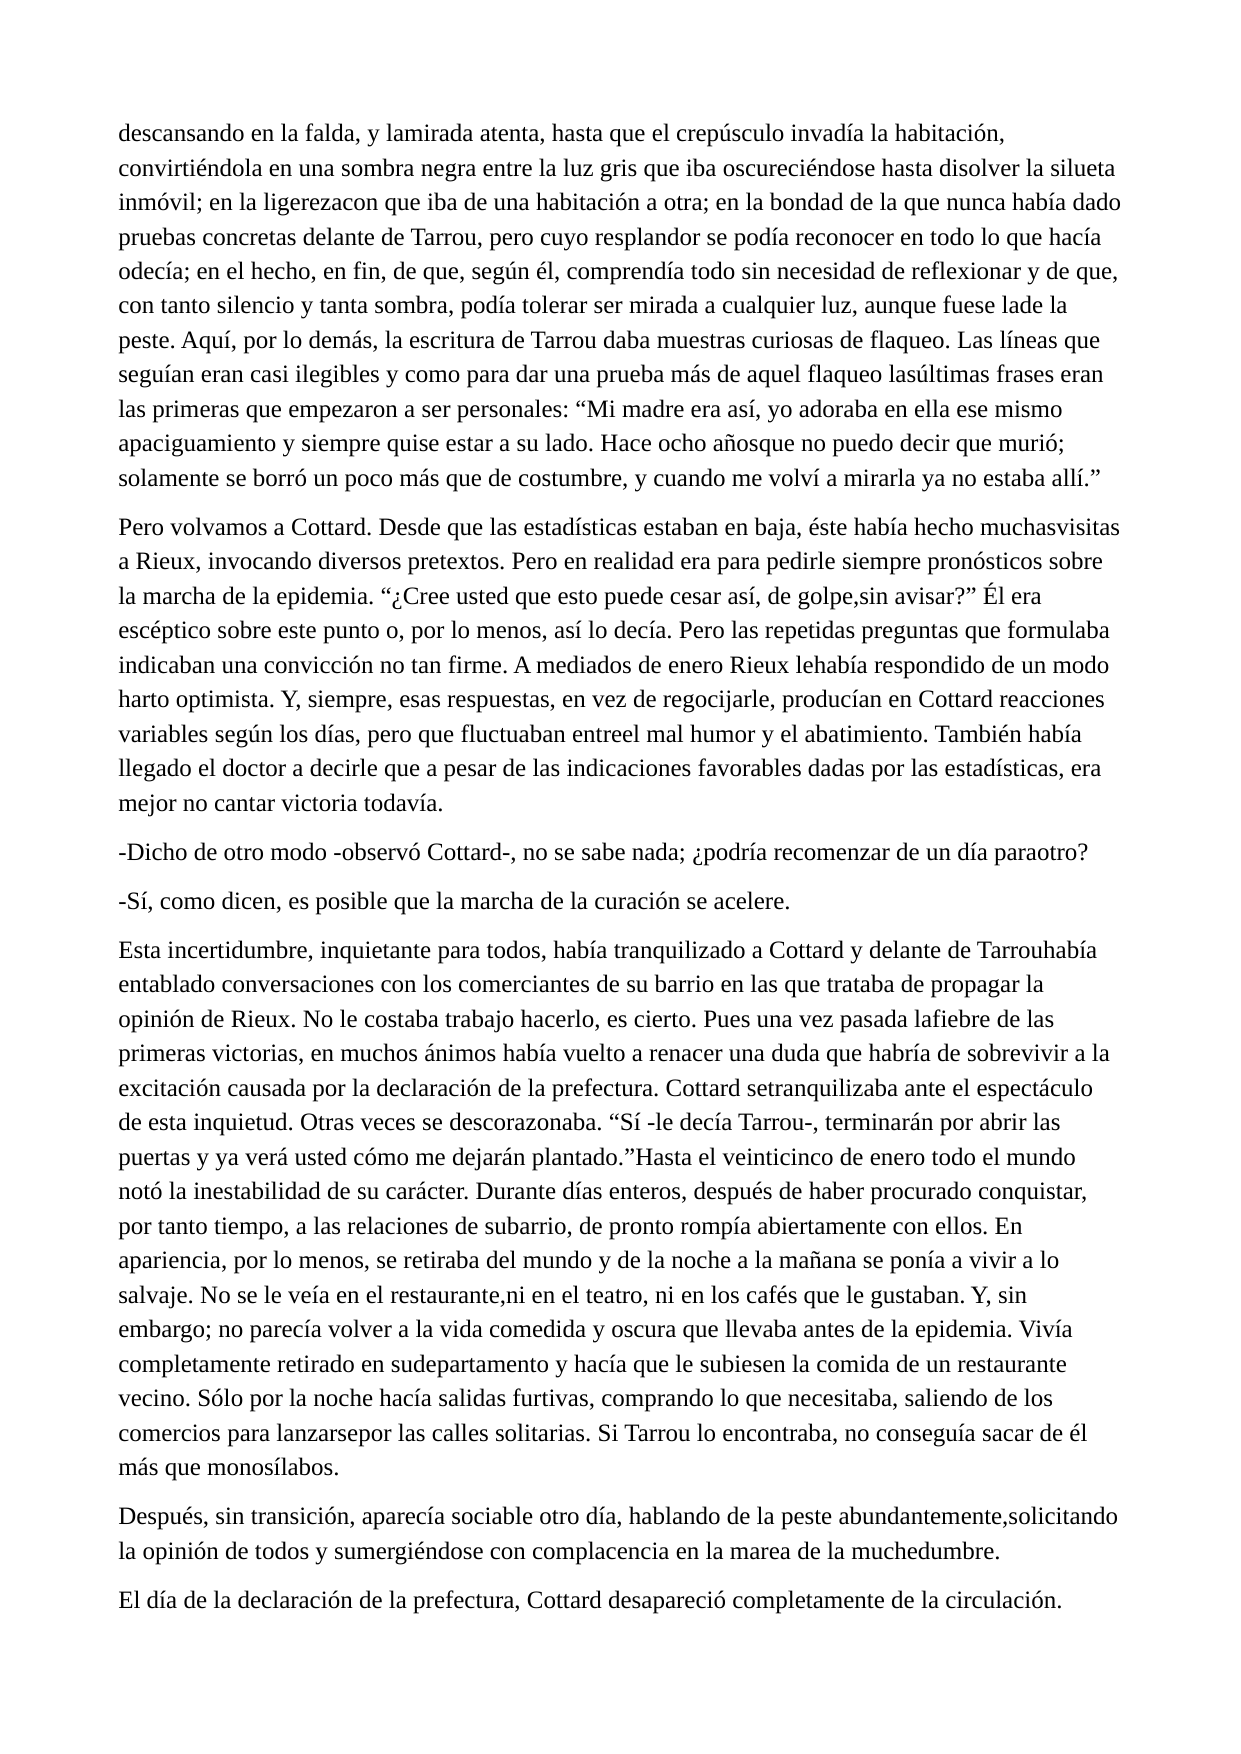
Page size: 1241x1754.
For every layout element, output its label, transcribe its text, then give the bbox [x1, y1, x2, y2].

text Después, sin transición, aparecía sociable otro día, hablando de la peste abundantemente,solicitando la opinión de todos y sumergiéndose con complacencia en la marea de la muchedumbre. [118, 1501, 1122, 1564]
text -Dicho de otro modo -observó Cottard-, no se sabe nada; ¿podría recomenzar de un día paraotro? [118, 837, 1122, 866]
text Esta incertidumbre, inquietante para todos, había tranquilizado a Cottard y delante de Tarrouhabía entablado conversaciones con los comerciantes de su barrio en las que trataba de propagar la opinión de Rieux. No le costaba trabajo hacerlo, es cierto. Pues una vez pasada lafiebre de las primeras victorias, en muchos ánimos había vuelto a renacer una duda que habría de sobrevivir a la excitación causada por la declaración de la prefectura. Cottard setranquilizaba ante el espectáculo de esta inquietud. Otras veces se descorazonaba. “Sí -le decía Tarrou-, terminarán por abrir las puertas y ya verá usted cómo me dejarán plantado.”Hasta el veinticinco de enero todo el mundo notó la inestabilidad de su carácter. Durante días enteros, después de haber procurado conquistar, por tanto tiempo, a las relaciones de subarrio, de pronto rompía abiertamente con ellos. En apariencia, por lo menos, se retiraba del mundo y de la noche a la mañana se ponía a vivir a lo salvaje. No se le veía en el restaurante,ni en el teatro, ni en los cafés que le gustaban. Y, sin embargo; no parecía volver a la vida comedida y oscura que llevaba antes de la epidemia. Vivía completamente retirado en sudepartamento y hacía que le subiesen la comida de un restaurante vecino. Sólo por la noche hacía salidas furtivas, comprando lo que necesitaba, saliendo de los comercios para lanzarsepor las calles solitarias. Si Tarrou lo encontraba, no conseguía sacar de él más que monosílabos. [118, 935, 1122, 1481]
text El día de la declaración de la prefectura, Cottard desapareció completamente de la circulación. [118, 1585, 1122, 1613]
text -Sí, como dicen, es posible que la marcha de la curación se acelere. [118, 886, 1122, 915]
text descansando en la falda, y lamirada atenta, hasta que el crepúsculo invadía la habitación, convirtiéndola en una sombra negra entre la luz gris que iba oscureciéndose hasta disolver la silueta inmóvil; en la ligerezacon que iba de una habitación a otra; en la bondad de la que nunca había dado pruebas concretas delante de Tarrou, pero cuyo resplandor se podía reconocer en todo lo que hacía odecía; en el hecho, en fin, de que, según él, comprendía todo sin necesidad de reflexionar y de que, con tanto silencio y tanta sombra, podía tolerar ser mirada a cualquier luz, aunque fuese lade la peste. Aquí, por lo demás, la escritura de Tarrou daba muestras curiosas de flaqueo. Las líneas que seguían eran casi ilegibles y como para dar una prueba más de aquel flaqueo lasúltimas frases eran las primeras que empezaron a ser personales: “Mi madre era así, yo adoraba en ella ese mismo apaciguamiento y siempre quise estar a su lado. Hace ocho añosque no puedo decir que murió; solamente se borró un poco más que de costumbre, y cuando me volví a mirarla ya no estaba allí.” [118, 118, 1122, 492]
text Pero volvamos a Cottard. Desde que las estadísticas estaban en baja, éste había hecho muchasvisitas a Rieux, invocando diversos pretextos. Pero en realidad era para pedirle siempre pronósticos sobre la marcha de la epidemia. “¿Cree usted que esto puede cesar así, de golpe,sin avisar?” Él era escéptico sobre este punto o, por lo menos, así lo decía. Pero las repetidas preguntas que formulaba indicaban una convicción no tan firme. A mediados de enero Rieux lehabía respondido de un modo harto optimista. Y, siempre, esas respuestas, en vez de regocijarle, producían en Cottard reacciones variables según los días, pero que fluctuaban entreel mal humor y el abatimiento. También había llegado el doctor a decirle que a pesar de las indicaciones favorables dadas por las estadísticas, era mejor no cantar victoria todavía. [118, 512, 1122, 817]
